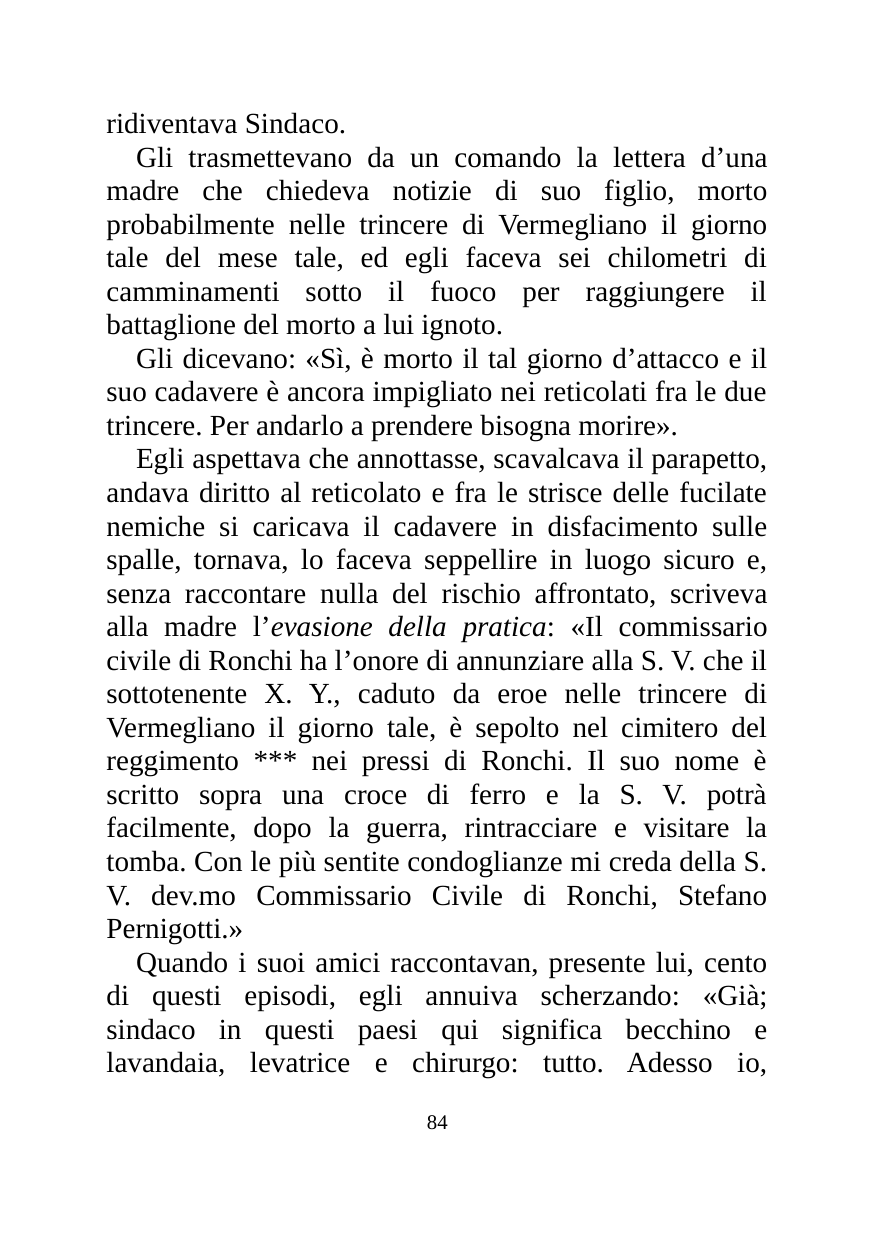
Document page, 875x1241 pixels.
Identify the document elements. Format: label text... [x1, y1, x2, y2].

text Egli aspettava che annottasse, scavalcava il parapetto, andava diritto al reticolato e fra le strisce delle fucilate nemiche si caricava il cadavere in disfacimento sulle spalle, tornava, lo faceva seppellire in luogo sicuro e, senza raccontare nulla del rischio affrontato, scriveva alla madre l’evasione della pratica: «Il commissario civile di Ronchi ha l’onore di annunziare alla S. V. che il sottotenente X. Y., caduto da eroe nelle trincere di Vermegliano il giorno tale, è sepolto nel cimitero del reggimento *** nei pressi di Ronchi. Il suo nome è scritto sopra una croce di ferro e la S. V. potrà facilmente, dopo la guerra, rintracciare e visitare la tomba. Con le più sentite condoglianze mi creda della S. V. dev.mo Commissario Civile di Ronchi, Stefano Pernigotti.» [106, 442, 768, 945]
text Quando i suoi amici raccontavan, presente lui, cento di questi episodi, egli annuiva scherzando: «Già; sindaco in questi paesi qui significa becchino e lavandaia, levatrice e chirurgo: tutto. Adesso io, [106, 945, 768, 1079]
text ridiventava Sindaco. [106, 106, 768, 140]
text Gli trasmettevano da un comando la lettera d’una madre che chiedeva notizie di suo figlio, morto probabilmente nelle trincere di Vermegliano il giorno tale del mese tale, ed egli faceva sei chilometri di camminamenti sotto il fuoco per raggiungere il battaglione del morto a lui ignoto. [106, 140, 768, 341]
text Gli dicevano: «Sì, è morto il tal giorno d’attacco e il suo cadavere è ancora impigliato nei reticolati fra le due trincere. Per andarlo a prendere bisogna morire». [106, 341, 768, 442]
